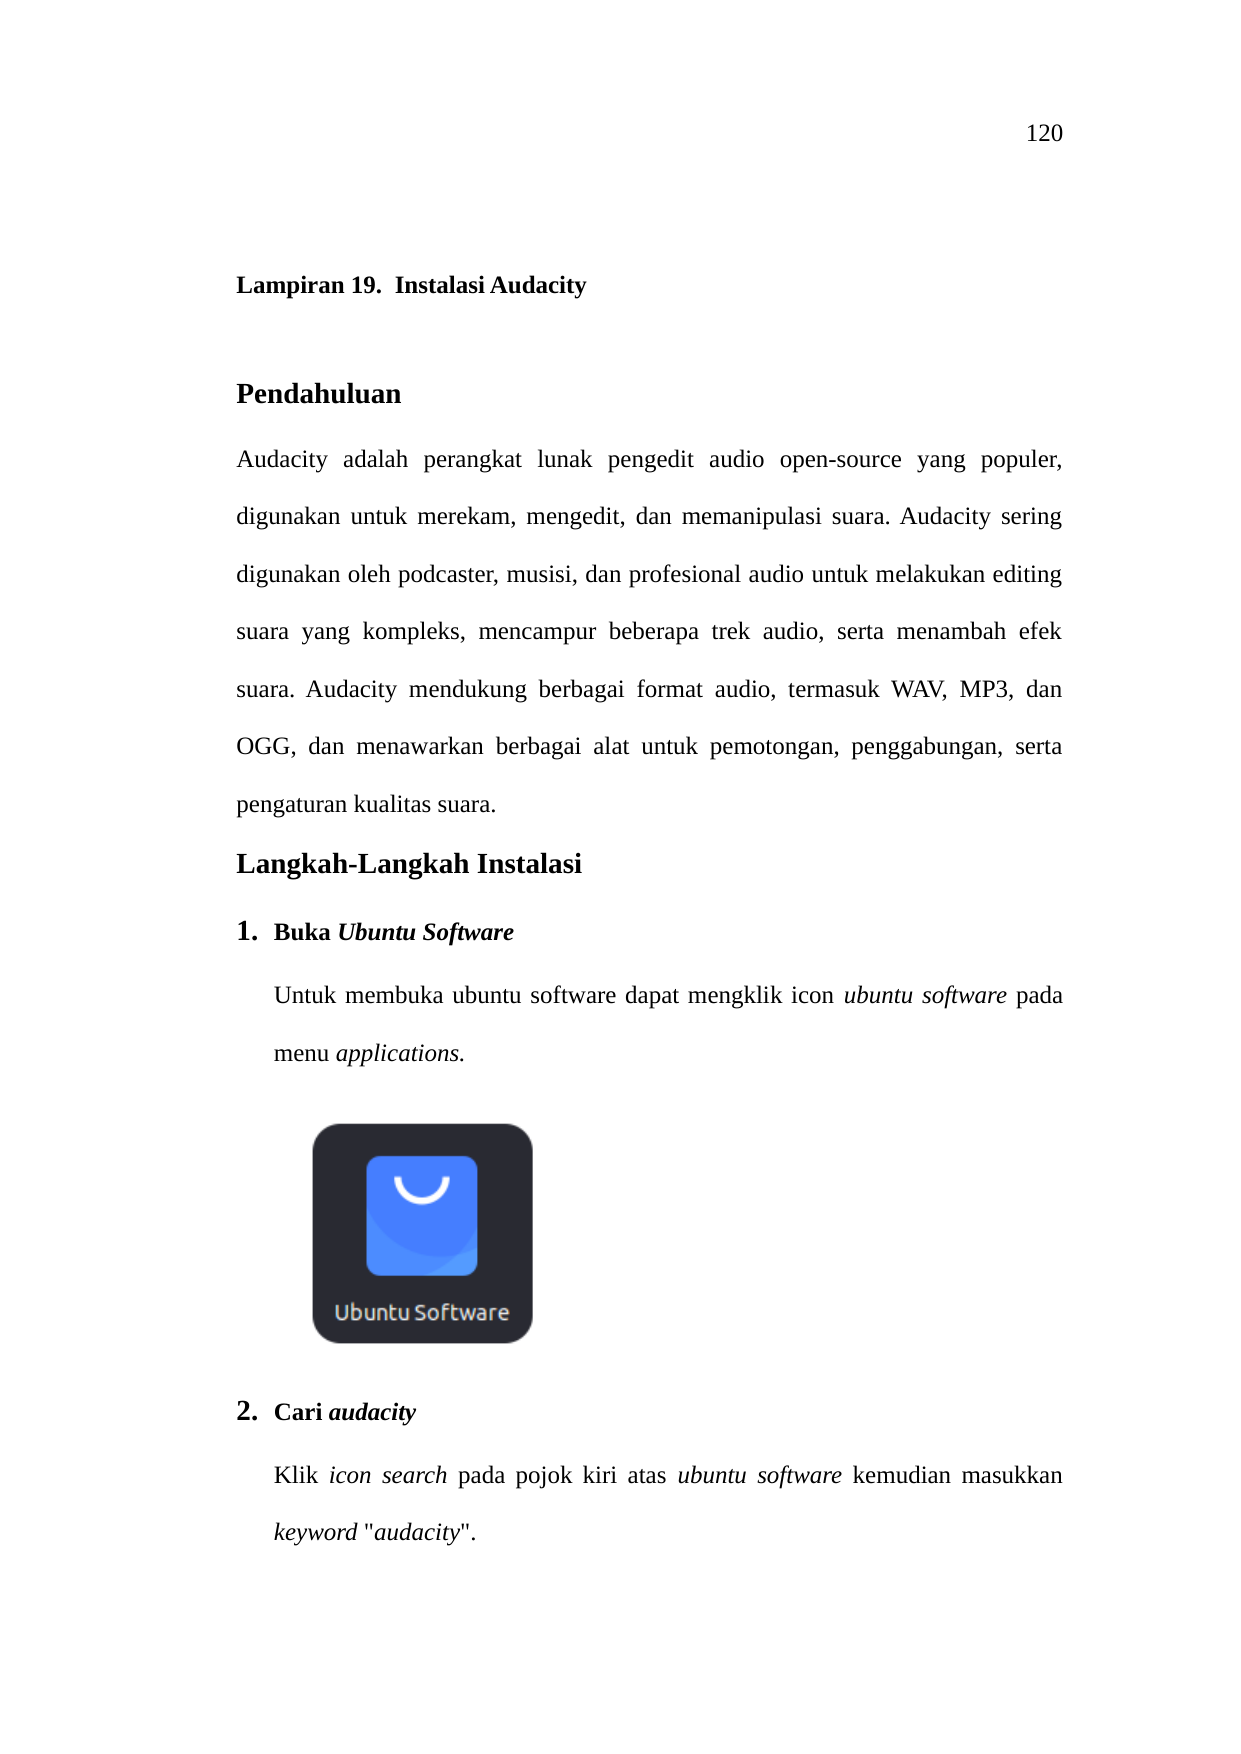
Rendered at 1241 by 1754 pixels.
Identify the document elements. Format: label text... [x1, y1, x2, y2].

text Langkah-Langkah Instalasi [236, 846, 1063, 880]
text Audacity adalah perangkat lunak pengedit audio open-source yang populer, digunakan untuk merekam, mengedit, dan memanipulasi suara. Audacity sering digunakan oleh podcaster, musisi, dan profesional audio untuk melakukan editing suara yang kompleks, mencampur beberapa trek audio, serta menambah efek suara. Audacity mendukung berbagai format audio, termasuk WAV, MP3, dan OGG, dan menawarkan berbagai alat untuk pemotongan, penggabungan, serta pengaturan kualitas suara. [236, 444, 1063, 817]
list Buka Ubuntu Software [236, 913, 1063, 947]
list Klik icon search pada pojok kiri atas ubuntu software kemudian masukkan keyword "audacity". [236, 1460, 1063, 1546]
list Cari audacity [236, 1393, 1063, 1426]
list Untuk membuka ubuntu software dapat mengklik icon ubuntu software pada menu applications. [236, 980, 1063, 1067]
text Pendahuluan [236, 377, 1063, 410]
picture [276, 1098, 573, 1362]
subtitle Instalasi Audacity [236, 270, 1063, 298]
